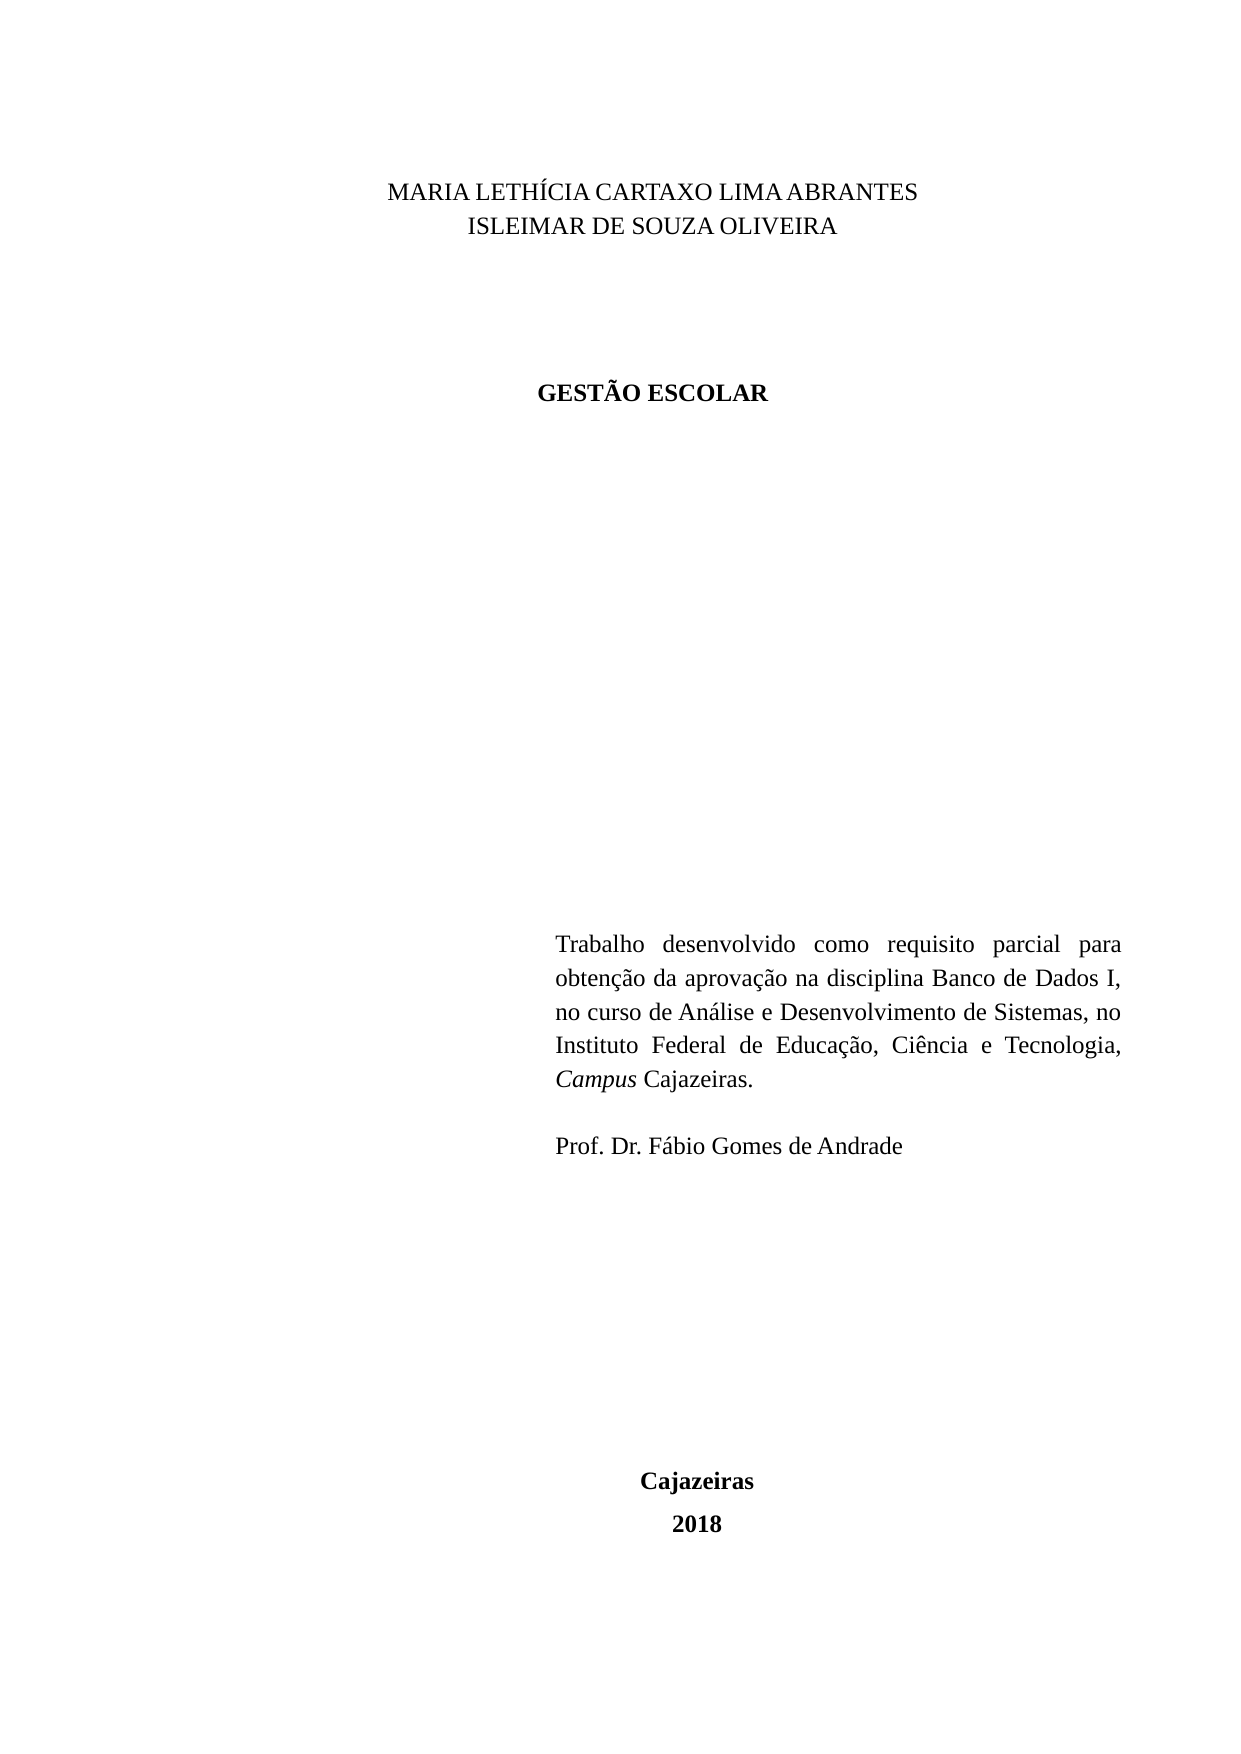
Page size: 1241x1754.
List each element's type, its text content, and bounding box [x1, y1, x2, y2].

text Trabalho desenvolvido como requisito parcial para obtenção da aprovação na disciplina Banco de Dados I, no curso de Análise e Desenvolvimento de Sistemas, no Instituto Federal de Educação, Ciência e Tecnologia, Campus Cajazeiras. [555, 929, 1122, 1092]
text MARIA LETHÍCIA CARTAXO LIMA ABRANTES [177, 177, 1122, 206]
text 2018 [177, 1509, 1122, 1538]
text Prof. Dr. Fábio Gomes de Andrade [555, 1131, 1122, 1159]
text Cajazeiras [177, 1466, 1122, 1495]
text ISLEIMAR DE SOUZA OLIVEIRA [177, 211, 1122, 239]
text GESTÃO ESCOLAR [177, 378, 1122, 407]
